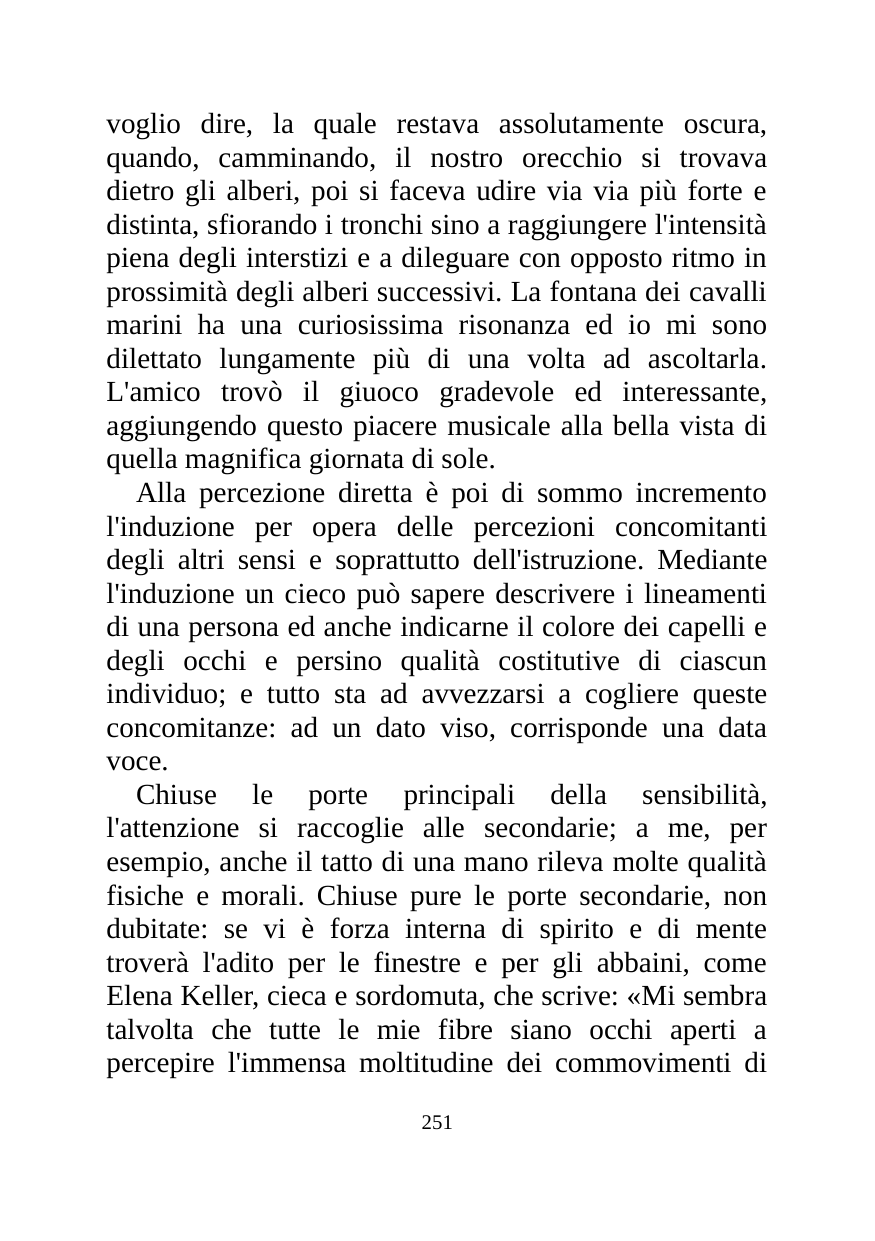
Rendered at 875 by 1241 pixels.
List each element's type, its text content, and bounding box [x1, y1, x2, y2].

text Chiuse le porte principali della sensibilità, l'attenzione si raccoglie alle secondarie; a me, per esempio, anche il tatto di una mano rileva molte qualità fisiche e morali. Chiuse pure le porte secondarie, non dubitate: se vi è forza interna di spirito e di mente troverà l'adito per le finestre e per gli abbaini, come Elena Keller, cieca e sordomuta, che scrive: «Mi sembra talvolta che tutte le mie fibre siano occhi aperti a percepire l'immensa moltitudine dei commovimenti di [106, 777, 768, 1079]
text Alla percezione diretta è poi di sommo incremento l'induzione per opera delle percezioni concomitanti degli altri sensi e soprattutto dell'istruzione. Mediante l'induzione un cieco può sapere descrivere i lineamenti di una persona ed anche indicarne il colore dei capelli e degli occhi e persino qualità costitutive di ciascun individuo; e tutto sta ad avvezzarsi a cogliere queste concomitanze: ad un dato viso, corrisponde una data voce. [106, 475, 768, 777]
text voglio dire, la quale restava assolutamente oscura, quando, camminando, il nostro orecchio si trovava dietro gli alberi, poi si faceva udire via via più forte e distinta, sfiorando i tronchi sino a raggiungere l'intensità piena degli interstizi e a dileguare con opposto ritmo in prossimità degli alberi successivi. La fontana dei cavalli marini ha una curiosissima risonanza ed io mi sono dilettato lungamente più di una volta ad ascoltarla. L'amico trovò il giuoco gradevole ed interessante, aggiungendo questo piacere musicale alla bella vista di quella magnifica giornata di sole. [106, 106, 768, 475]
